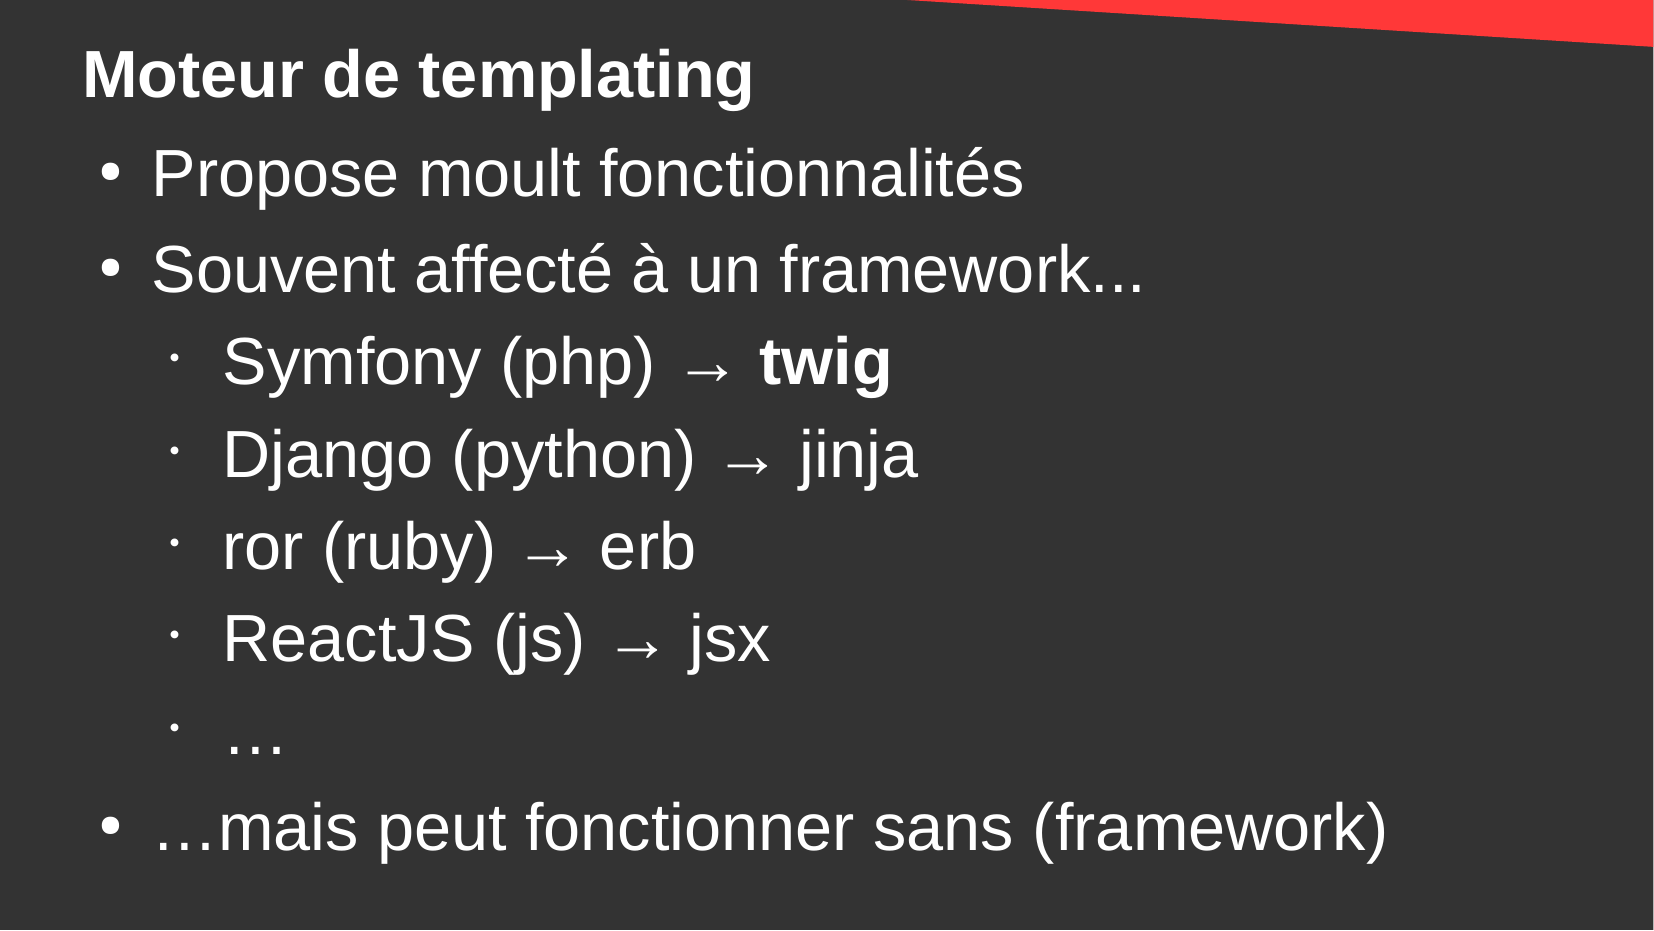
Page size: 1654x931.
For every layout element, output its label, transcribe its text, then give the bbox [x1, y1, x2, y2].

text_box [907, 0, 1654, 47]
list Propose moult fonctionnalités Souvent affecté à un framework... Symfony (php) → twig Django (python) → jinja ror (ruby) → erb ReactJS (js) → jsx … …mais peut fonctionner sans (framework) [80, 135, 1620, 886]
title Moteur de templating [82, 37, 1571, 114]
